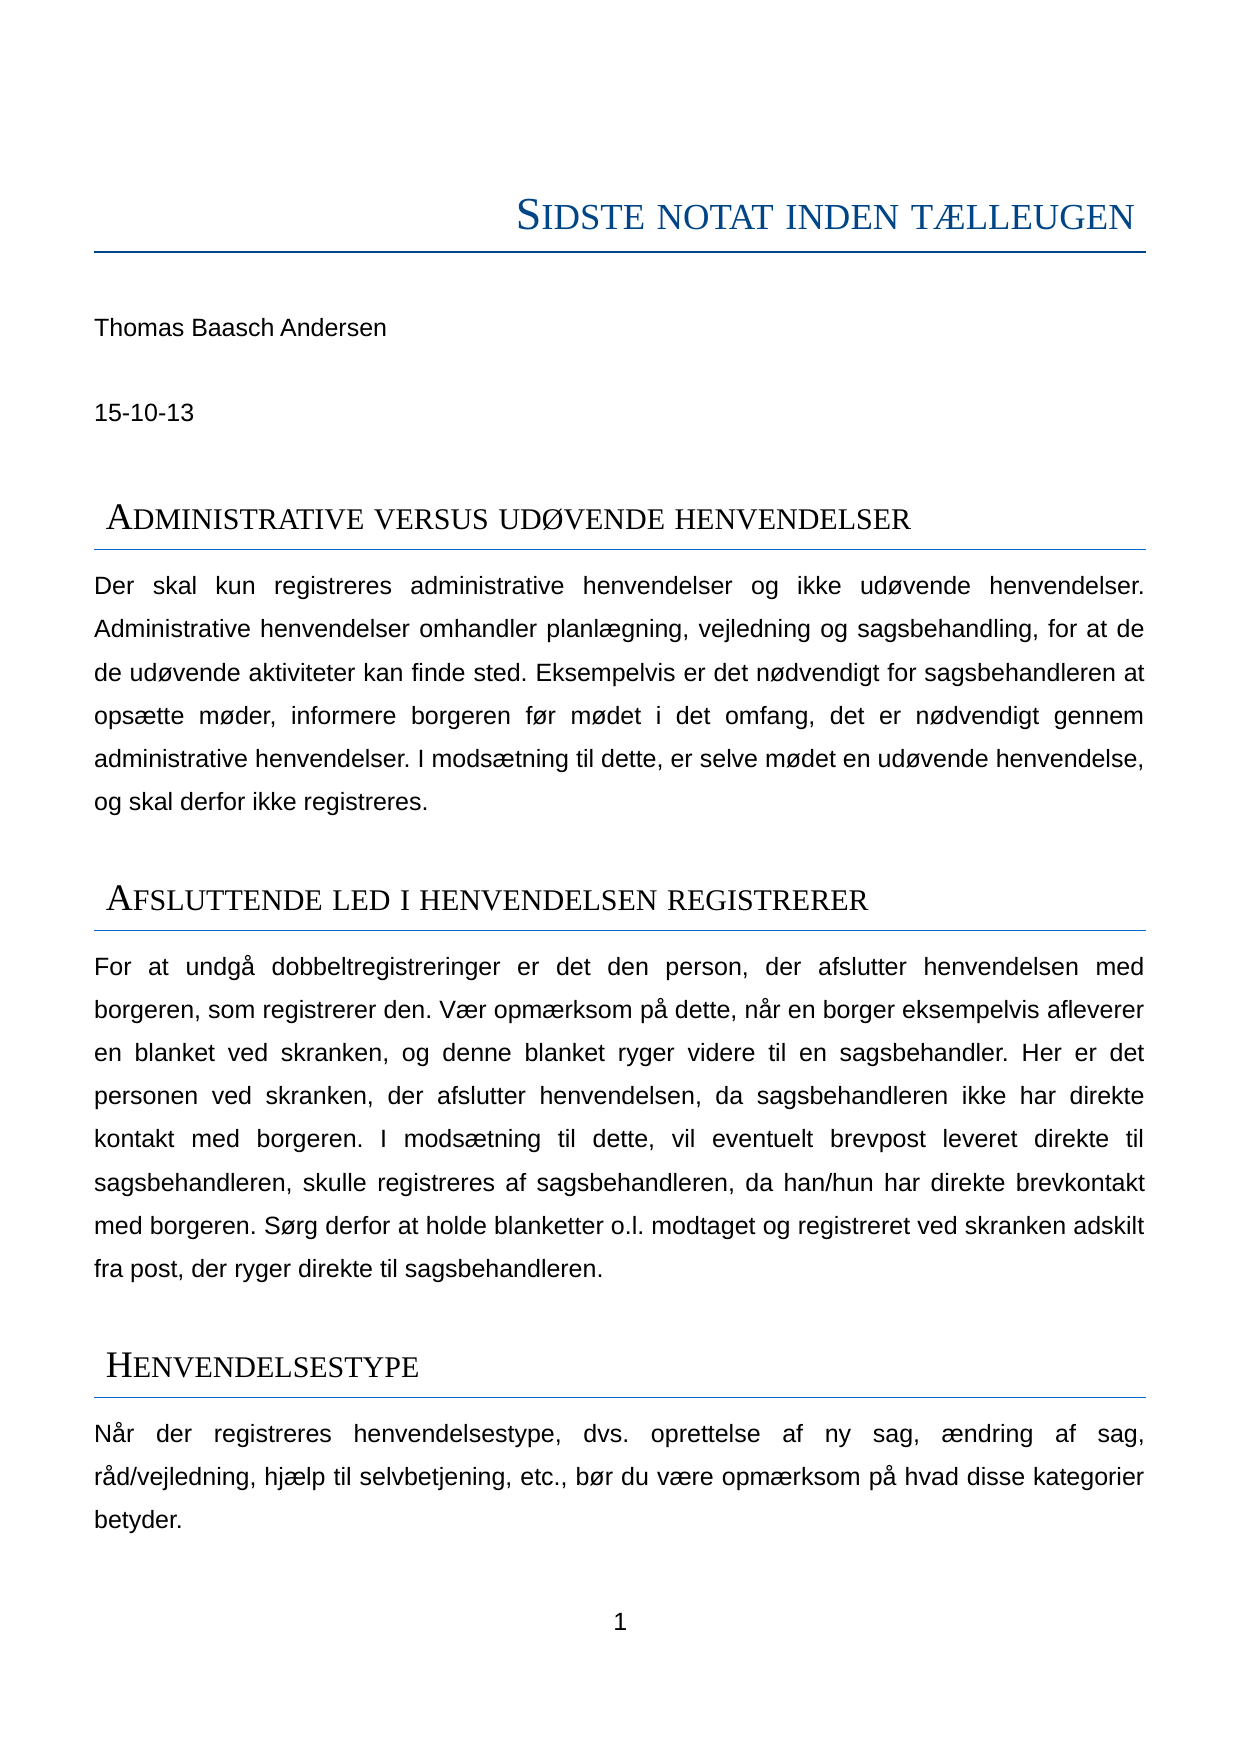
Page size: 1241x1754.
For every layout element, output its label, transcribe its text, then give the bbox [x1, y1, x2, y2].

subtitle Sidste notat inden tælleugen [94, 175, 1146, 251]
subtitle Henvendelsestype [94, 1330, 1146, 1397]
text Thomas Baasch Andersen [94, 313, 1146, 342]
text 15-10-13 [94, 398, 1146, 427]
text Når der registreres henvendelsestype, dvs. oprettelse af ny sag, ændring af sag, råd/vejledning, hjælp til selvbetjening, etc., bør du være opmærksom på hvad disse kategorier betyder. [94, 1419, 1146, 1534]
subtitle Administrative versus udøvende henvendelser [94, 483, 1146, 549]
subtitle Afsluttende led i henvendelsen registrerer [94, 863, 1146, 930]
text For at undgå dobbeltregistreringer er det den person, der afslutter henvendelsen med borgeren, som registrerer den. Vær opmærksom på dette, når en borger eksempelvis afleverer en blanket ved skranken, og denne blanket ryger videre til en sagsbehandler. Her er det personen ved skranken, der afslutter henvendelsen, da sagsbehandleren ikke har direkte kontakt med borgeren. I modsætning til dette, vil eventuelt brevpost leveret direkte til sagsbehandleren, skulle registreres af sagsbehandleren, da han/hun har direkte brevkontakt med borgeren. Sørg derfor at holde blanketter o.l. modtaget og registreret ved skranken adskilt fra post, der ryger direkte til sagsbehandleren. [94, 952, 1146, 1283]
text Der skal kun registreres administrative henvendelser og ikke udøvende henvendelser. Administrative henvendelser omhandler planlægning, vejledning og sagsbehandling, for at de de udøvende aktiviteter kan finde sted. Eksempelvis er det nødvendigt for sagsbehandleren at opsætte møder, informere borgeren før mødet i det omfang, det er nødvendigt gennem administrative henvendelser. I modsætning til dette, er selve mødet en udøvende henvendelse, og skal derfor ikke registreres. [94, 571, 1146, 816]
